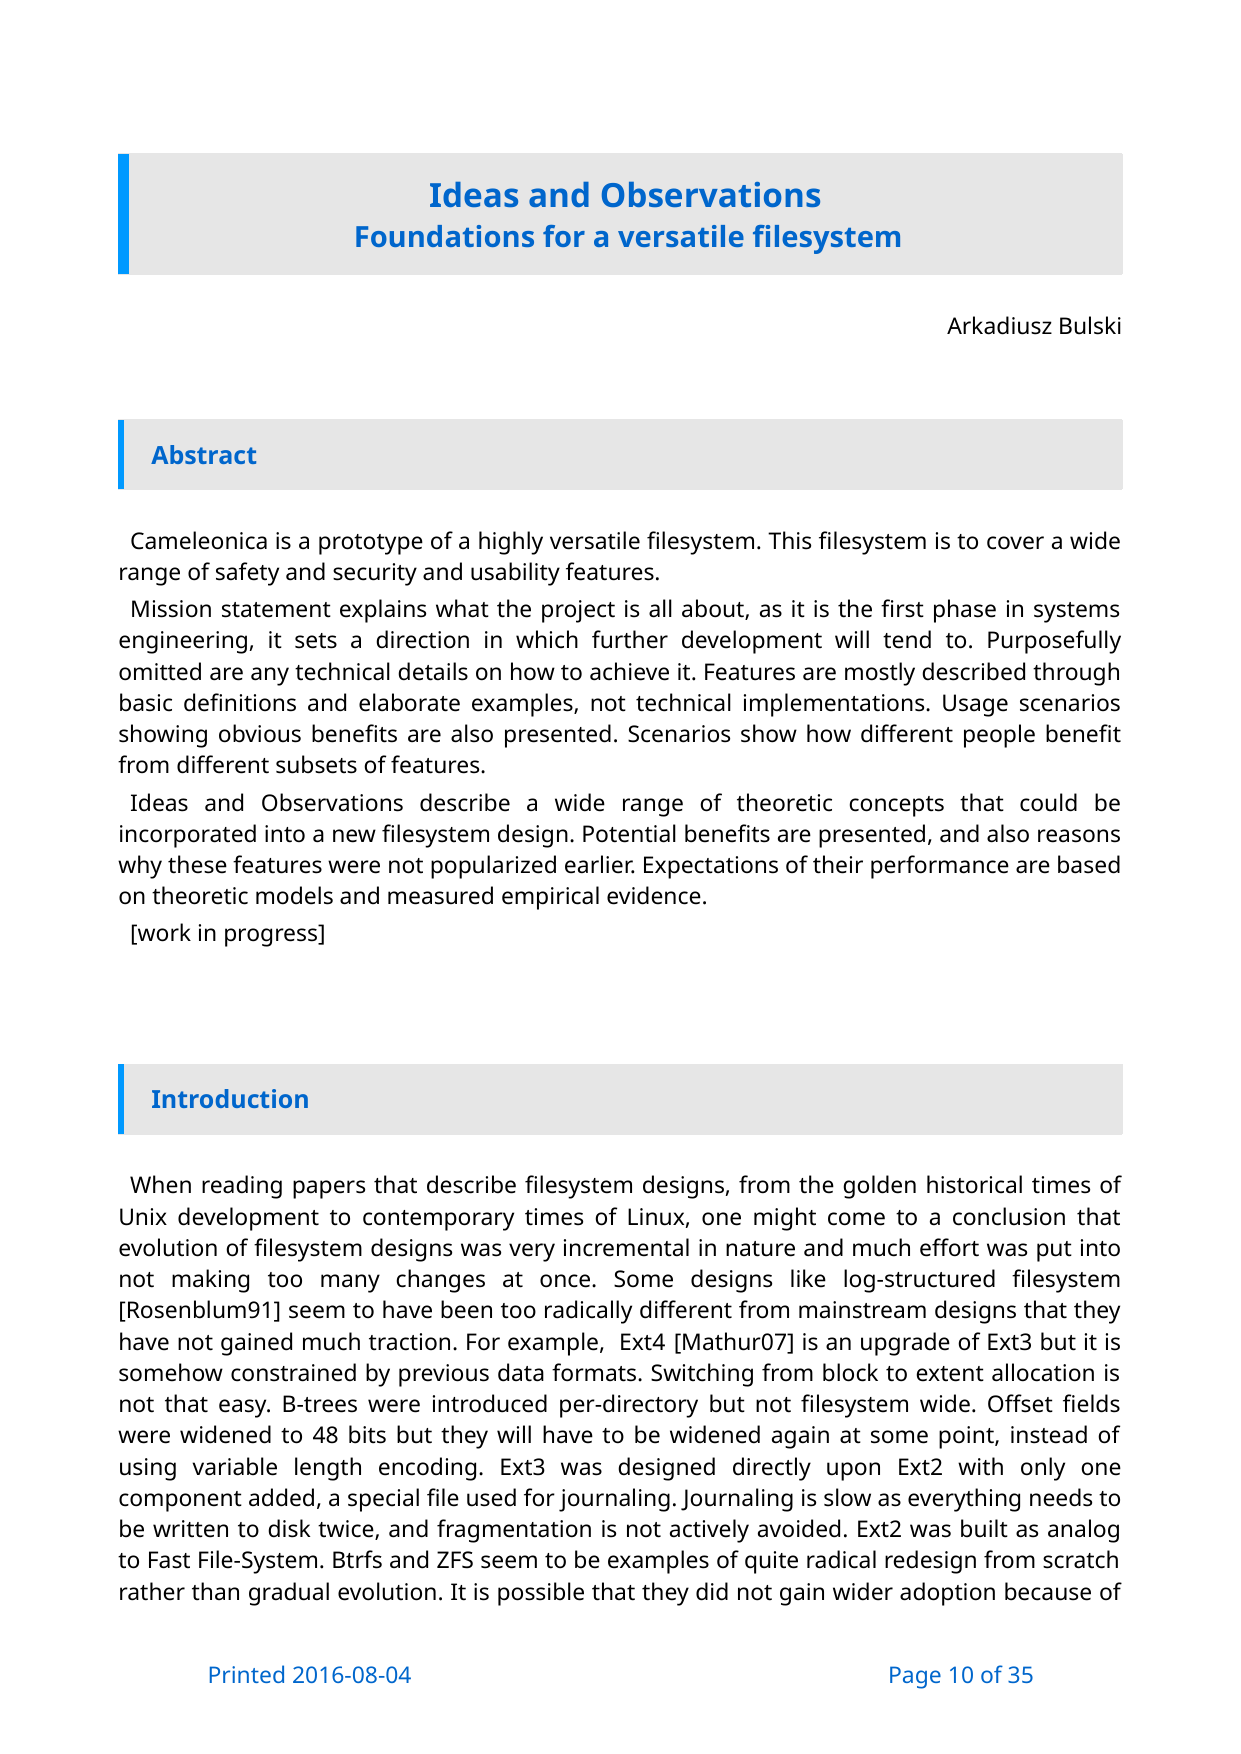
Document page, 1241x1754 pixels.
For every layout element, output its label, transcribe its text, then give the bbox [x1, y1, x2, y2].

subtitle Ideas and Observations Foundations for a versatile filesystem [129, 155, 1122, 274]
subtitle Abstract [124, 421, 1122, 489]
text Mission statement explains what the project is all about, as it is the first phase in systems engineering, it sets a direction in which further development will tend to. Purposefully omitted are any technical details on how to achieve it. Features are mostly described through basic definitions and elaborate examples, not technical implementations. Usage scenarios showing obvious benefits are also presented. Scenarios show how different people benefit from different subsets of features. [118, 593, 1122, 781]
text When reading papers that describe filesystem designs, from the golden historical times of Unix development to contemporary times of Linux, one might come to a conclusion that evolution of filesystem designs was very incremental in nature and much effort was put into not making too many changes at once. Some designs like log-structured filesystem [Rosenblum91] seem to have been too radically different from mainstream designs that they have not gained much traction. For example, Ext4 [Mathur07] is an upgrade of Ext3 but it is somehow constrained by previous data formats. Switching from block to extent allocation is not that easy. B-trees were introduced per-directory but not filesystem wide. Offset fields were widened to 48 bits but they will have to be widened again at some point, instead of using variable length encoding. Ext3 was designed directly upon Ext2 with only one component added, a special file used for journaling. Journaling is slow as everything needs to be written to disk twice, and fragmentation is not actively avoided. Ext2 was built as analog to Fast File-System. Btrfs and ZFS seem to be examples of quite radical redesign from scratch rather than gradual evolution. It is possible that they did not gain wider adoption because of [118, 1169, 1122, 1607]
text Ideas and Observations describe a wide range of theoretic concepts that could be incorporated into a new filesystem design. Potential benefits are presented, and also reasons why these features were not popularized earlier. Expectations of their performance are based on theoretic models and measured empirical evidence. [118, 786, 1122, 911]
text [work in progress] [118, 917, 1122, 949]
text Cameleonica is a prototype of a highly versatile filesystem. This filesystem is to cover a wide range of safety and security and usability features. [118, 524, 1122, 587]
text Arkadiusz Bulski [118, 310, 1122, 341]
subtitle Introduction [124, 1065, 1122, 1134]
